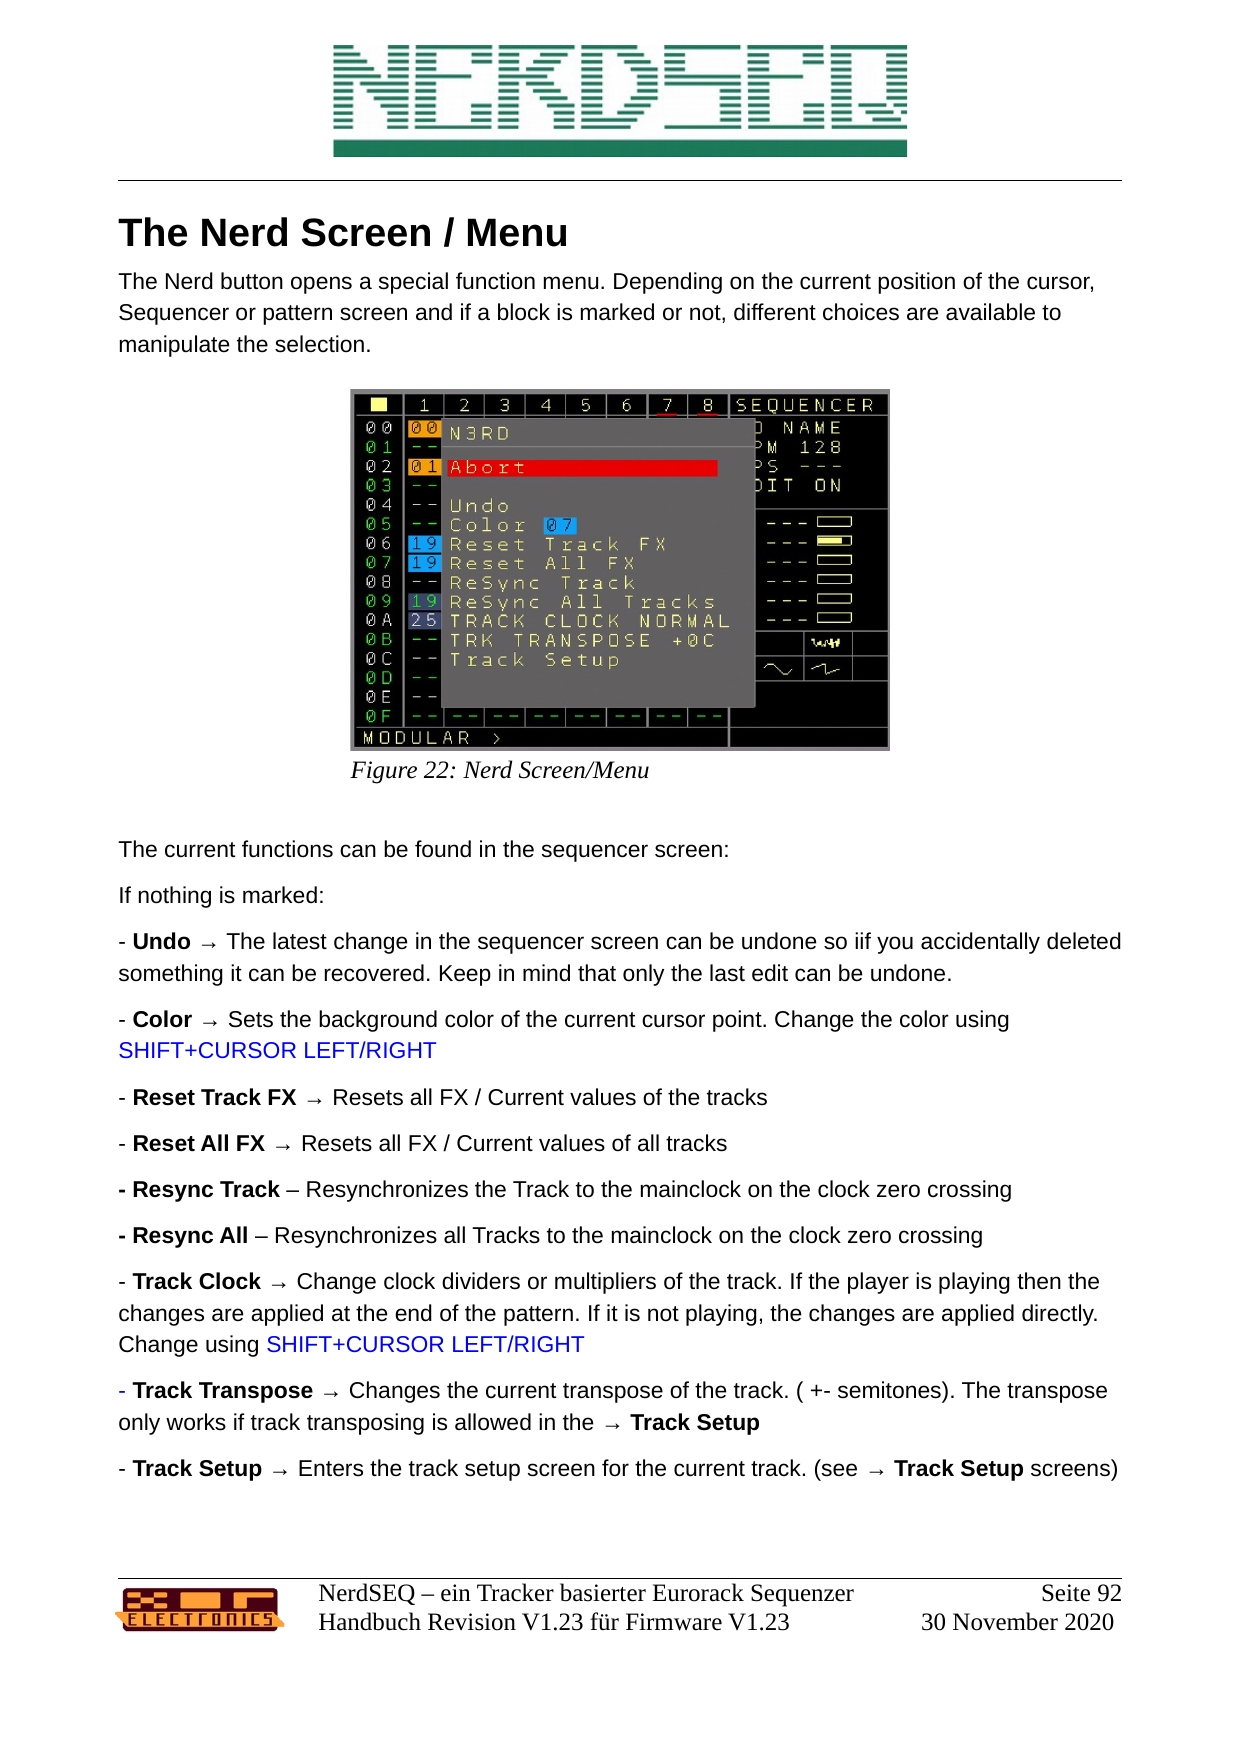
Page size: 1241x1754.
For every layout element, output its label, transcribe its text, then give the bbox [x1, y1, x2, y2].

text If nothing is marked: [118, 882, 1122, 908]
picture [115, 1584, 285, 1634]
text Figure 22: Nerd Screen/Menu [350, 751, 890, 784]
text - Reset Track FX → Resets all FX / Current values of the tracks [118, 1083, 1122, 1110]
subtitle The Nerd Screen / Menu [118, 209, 1122, 255]
text - Resync Track – Resynchronizes the Track to the mainclock on the clock zero crossing [118, 1176, 1122, 1202]
text - Color → Sets the background color of the current cursor point. Change the color using SHIFT+CURSOR LEFT/RIGHT [118, 1006, 1122, 1064]
text - Undo → The latest change in the sequencer screen can be undone so iif you accidentally deleted something it can be recovered. Keep in mind that only the last edit can be undone. [118, 928, 1122, 986]
text - Track Transpose → Changes the current transpose of the track. ( +- semitones). The transpose only works if track transposing is allowed in the → Track Setup [118, 1377, 1122, 1435]
text - Resync All – Resynchronizes all Tracks to the mainclock on the clock zero crossing [118, 1222, 1122, 1248]
picture [333, 45, 908, 157]
text - Track Clock → Change clock dividers or multipliers of the track. If the player is playing then the changes are applied at the end of the pattern. If it is not playing, the changes are applied directly. Change using SHIFT+CURSOR LEFT/RIGHT [118, 1268, 1122, 1357]
text - Track Setup → Enters the track setup screen for the current track. (see → Track Setup screens) [118, 1455, 1122, 1481]
text The current functions can be found in the sequencer screen: [118, 836, 1122, 862]
text - Reset All FX → Resets all FX / Current values of all tracks [118, 1129, 1122, 1156]
picture [350, 389, 890, 751]
text The Nerd button opens a special function menu. Depending on the current position of the cursor, Sequencer or pattern screen and if a block is marked or not, different choices are available to manipulate the selection. [118, 268, 1122, 357]
